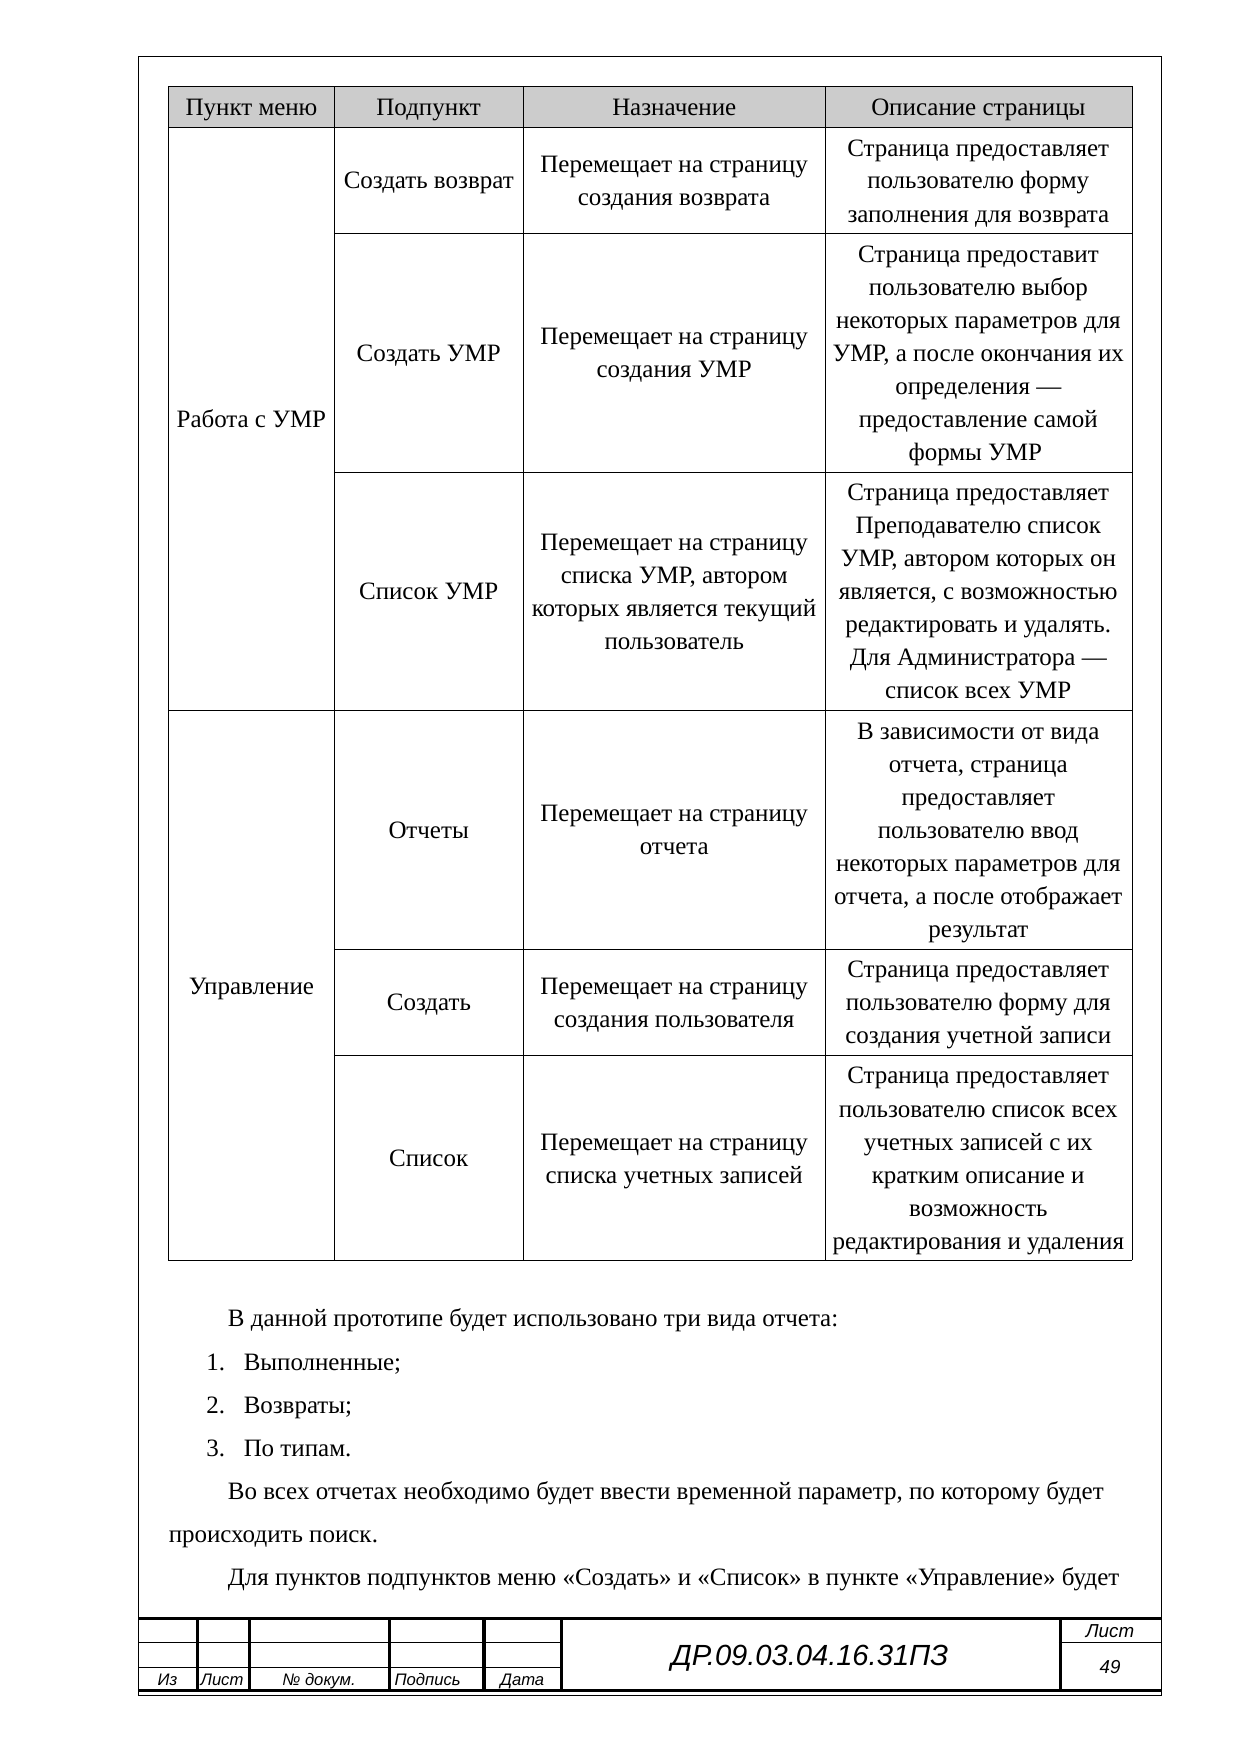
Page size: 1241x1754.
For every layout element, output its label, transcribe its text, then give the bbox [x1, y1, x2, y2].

table_cell Перемещает на страницу отчета [524, 711, 825, 948]
table_cell Перемещает на страницу создания УМР [524, 234, 825, 472]
table_cell Страница предоставляет пользователю форму заполнения для возврата [826, 128, 1132, 233]
table_cell Работа с УМР [169, 128, 334, 710]
table_cell Создать УМР [335, 234, 523, 472]
list Выполненные; [206, 1347, 1132, 1375]
table_cell Управление [169, 711, 334, 1260]
table_cell Список [335, 1056, 523, 1260]
table_header Описание страницы [826, 87, 1132, 127]
table_cell Перемещает на страницу создания пользователя [524, 950, 825, 1055]
table_cell Страница предоставляет пользователю форму для создания учетной записи [826, 950, 1132, 1055]
table_cell Отчеты [335, 711, 523, 948]
table_cell Страница предоставит пользователю выбор некоторых параметров для УМР, а после окончания их определения — предоставление самой формы УМР [826, 234, 1132, 472]
text Во всех отчетах необходимо будет ввести временной параметр, по которому будет происходить поиск. [168, 1476, 1132, 1548]
table_cell Создать [335, 950, 523, 1055]
table_header Пункт меню [169, 87, 334, 127]
list По типам. [206, 1433, 1132, 1462]
table_cell Список УМР [335, 473, 523, 710]
table_cell Страница предоставляет пользователю список всех учетных записей с их кратким описание и возможность редактирования и удаления [826, 1056, 1132, 1260]
table_cell Перемещает на страницу списка УМР, автором которых является текущий пользователь [524, 473, 825, 710]
table_cell Перемещает на страницу создания возврата [524, 128, 825, 233]
table_cell Страница предоставляет Преподавателю список УМР, автором которых он является, с возможностью редактировать и удалять. Для Администратора — список всех УМР [826, 473, 1132, 710]
list Возвраты; [206, 1390, 1132, 1418]
table_header Назначение [524, 87, 825, 127]
text В данной прототипе будет использовано три вида отчета: [168, 1303, 1132, 1332]
table_cell Перемещает на страницу списка учетных записей [524, 1056, 825, 1260]
table_header Подпункт [335, 87, 523, 127]
table_cell В зависимости от вида отчета, страница предоставляет пользователю ввод некоторых параметров для отчета, а после отображает результат [826, 711, 1132, 948]
table_cell Создать возврат [335, 128, 523, 233]
text Для пунктов подпунктов меню «Создать» и «Список» в пункте «Управление» будет [168, 1562, 1132, 1591]
